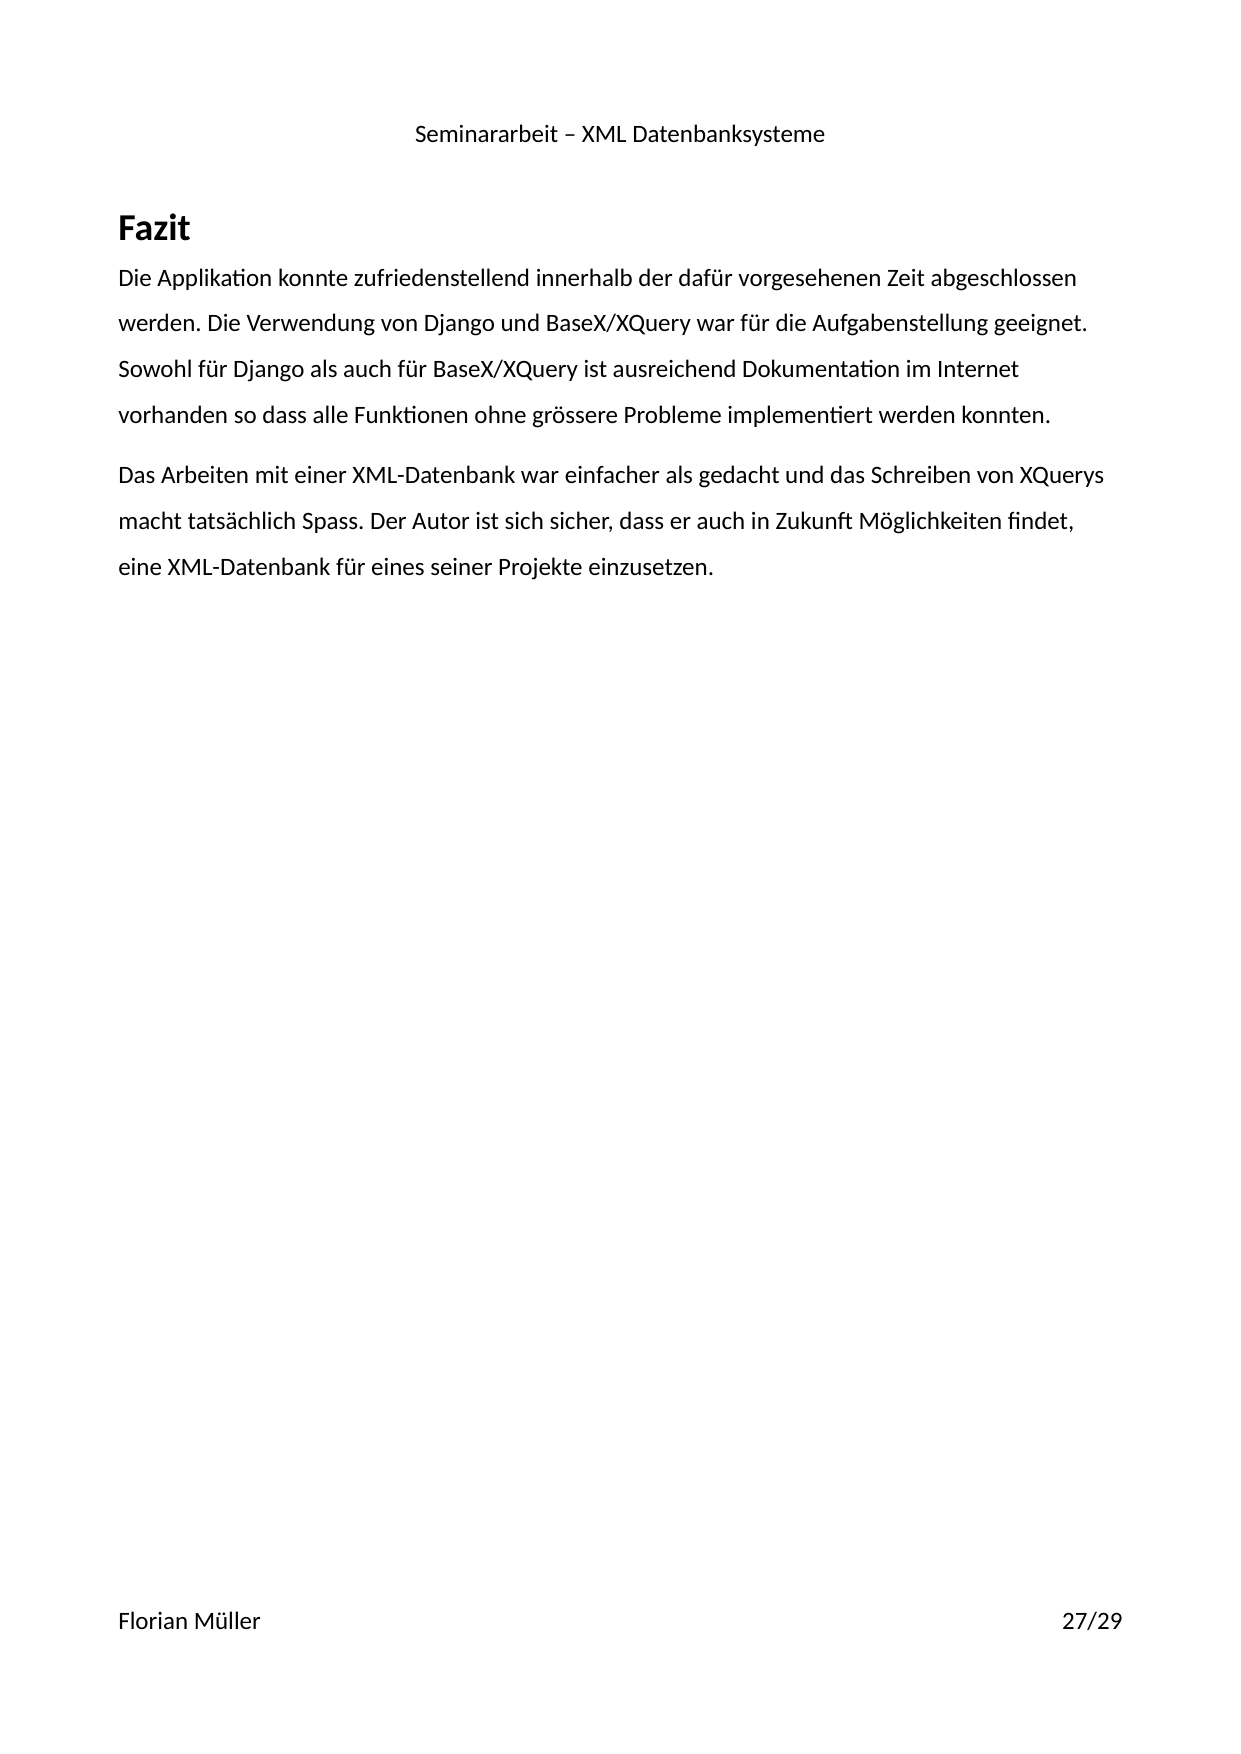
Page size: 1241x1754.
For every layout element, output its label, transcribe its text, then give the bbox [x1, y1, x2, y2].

text Die Applikation konnte zufriedenstellend innerhalb der dafür vorgesehenen Zeit abgeschlossen werden. Die Verwendung von Django und BaseX/XQuery war für die Aufgabenstellung geeignet. Sowohl für Django als auch für BaseX/XQuery ist ausreichend Dokumentation im Internet vorhanden so dass alle Funktionen ohne grössere Probleme implementiert werden konnten. [118, 262, 1122, 429]
text Das Arbeiten mit einer XML-Datenbank war einfacher als gedacht und das Schreiben von XQuerys macht tatsächlich Spass. Der Autor ist sich sicher, dass er auch in Zukunft Möglichkeiten findet, eine XML-Datenbank für eines seiner Projekte einzusetzen. [118, 459, 1122, 581]
subtitle Fazit [118, 203, 1122, 249]
